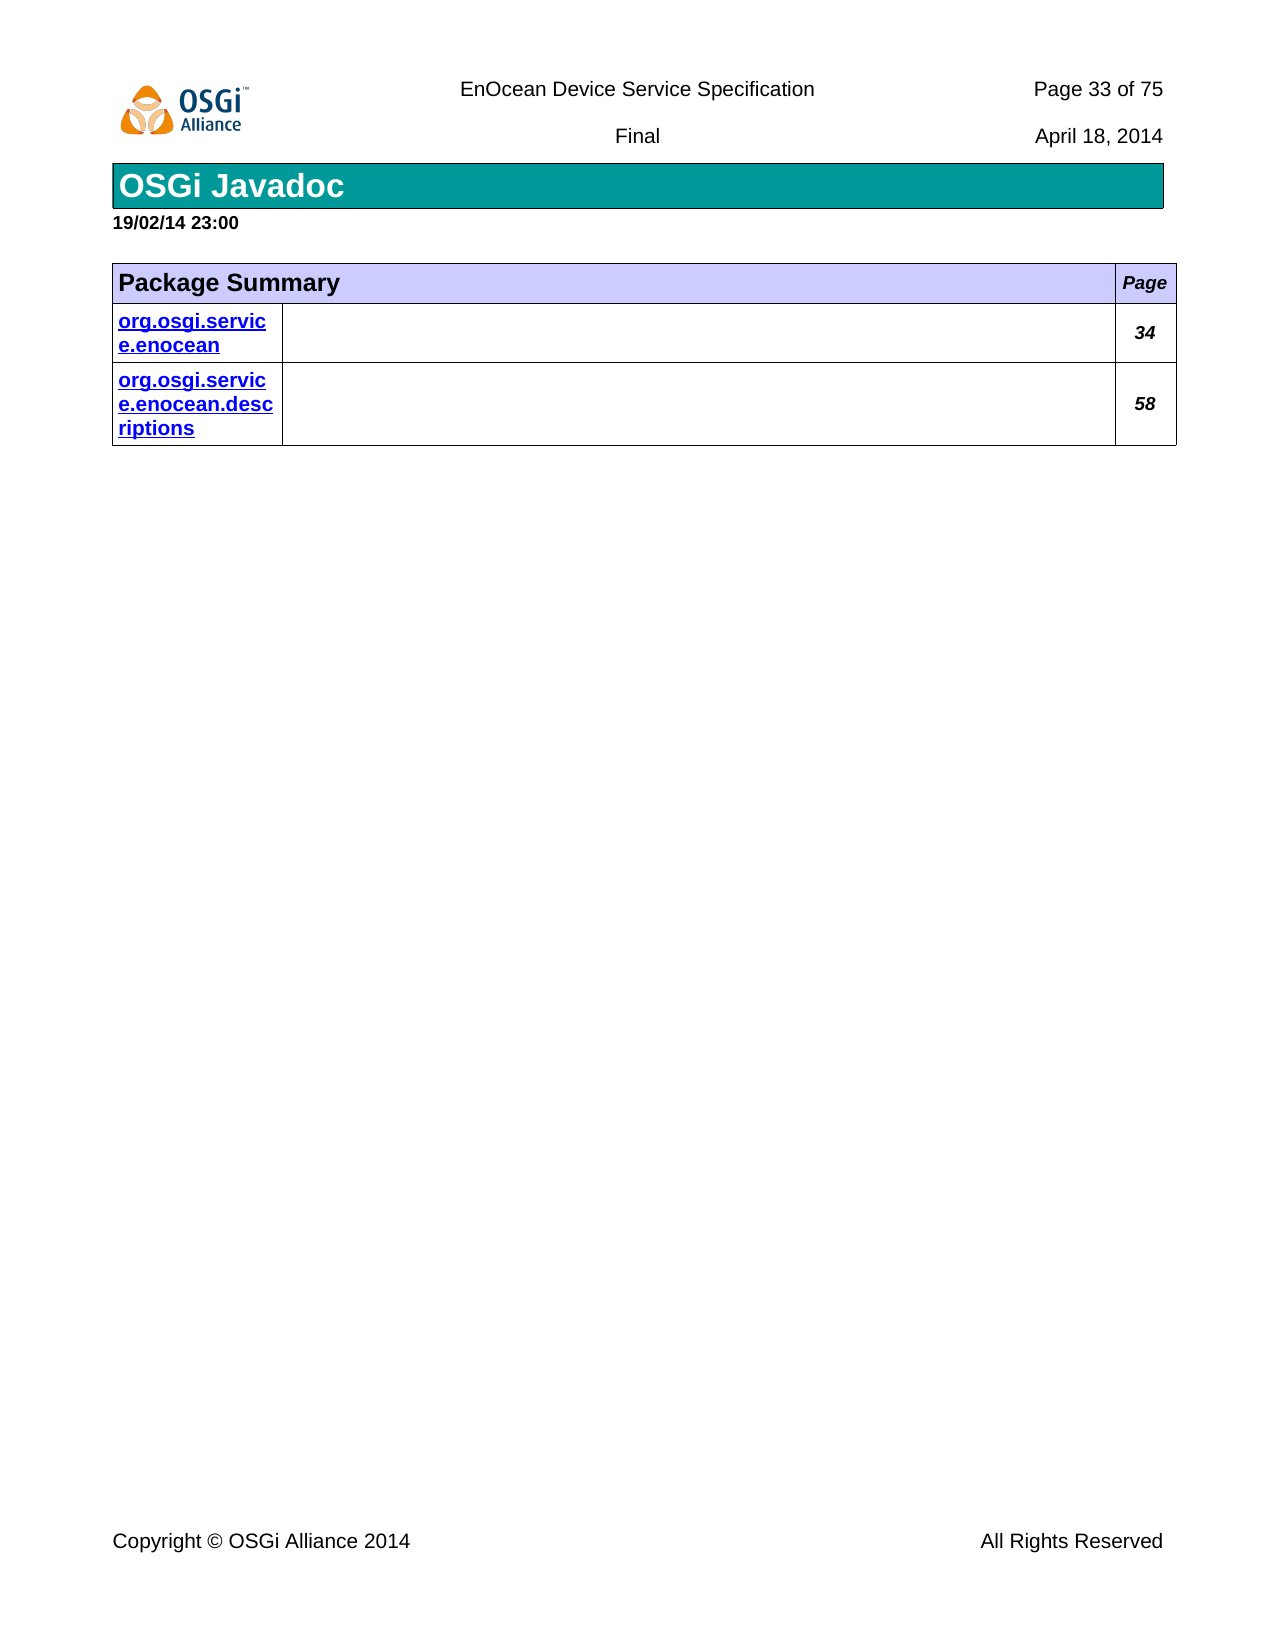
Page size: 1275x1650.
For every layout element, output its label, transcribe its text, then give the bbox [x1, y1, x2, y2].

table_cell 55 [1116, 363, 1176, 445]
subtitle OSGi Javadoc [114, 164, 1163, 208]
text 19/02/14 23:00 [112, 212, 1163, 233]
table_cell [283, 363, 1115, 445]
table_header Package Summary [113, 264, 1115, 303]
table_cell 31 [1116, 304, 1176, 362]
table_header Page [1116, 264, 1176, 303]
picture [113, 78, 257, 142]
table_cell org.osgi.service.enocean [113, 304, 282, 362]
table_cell [283, 304, 1115, 362]
table_cell org.osgi.service.enocean.descriptions [113, 363, 282, 445]
